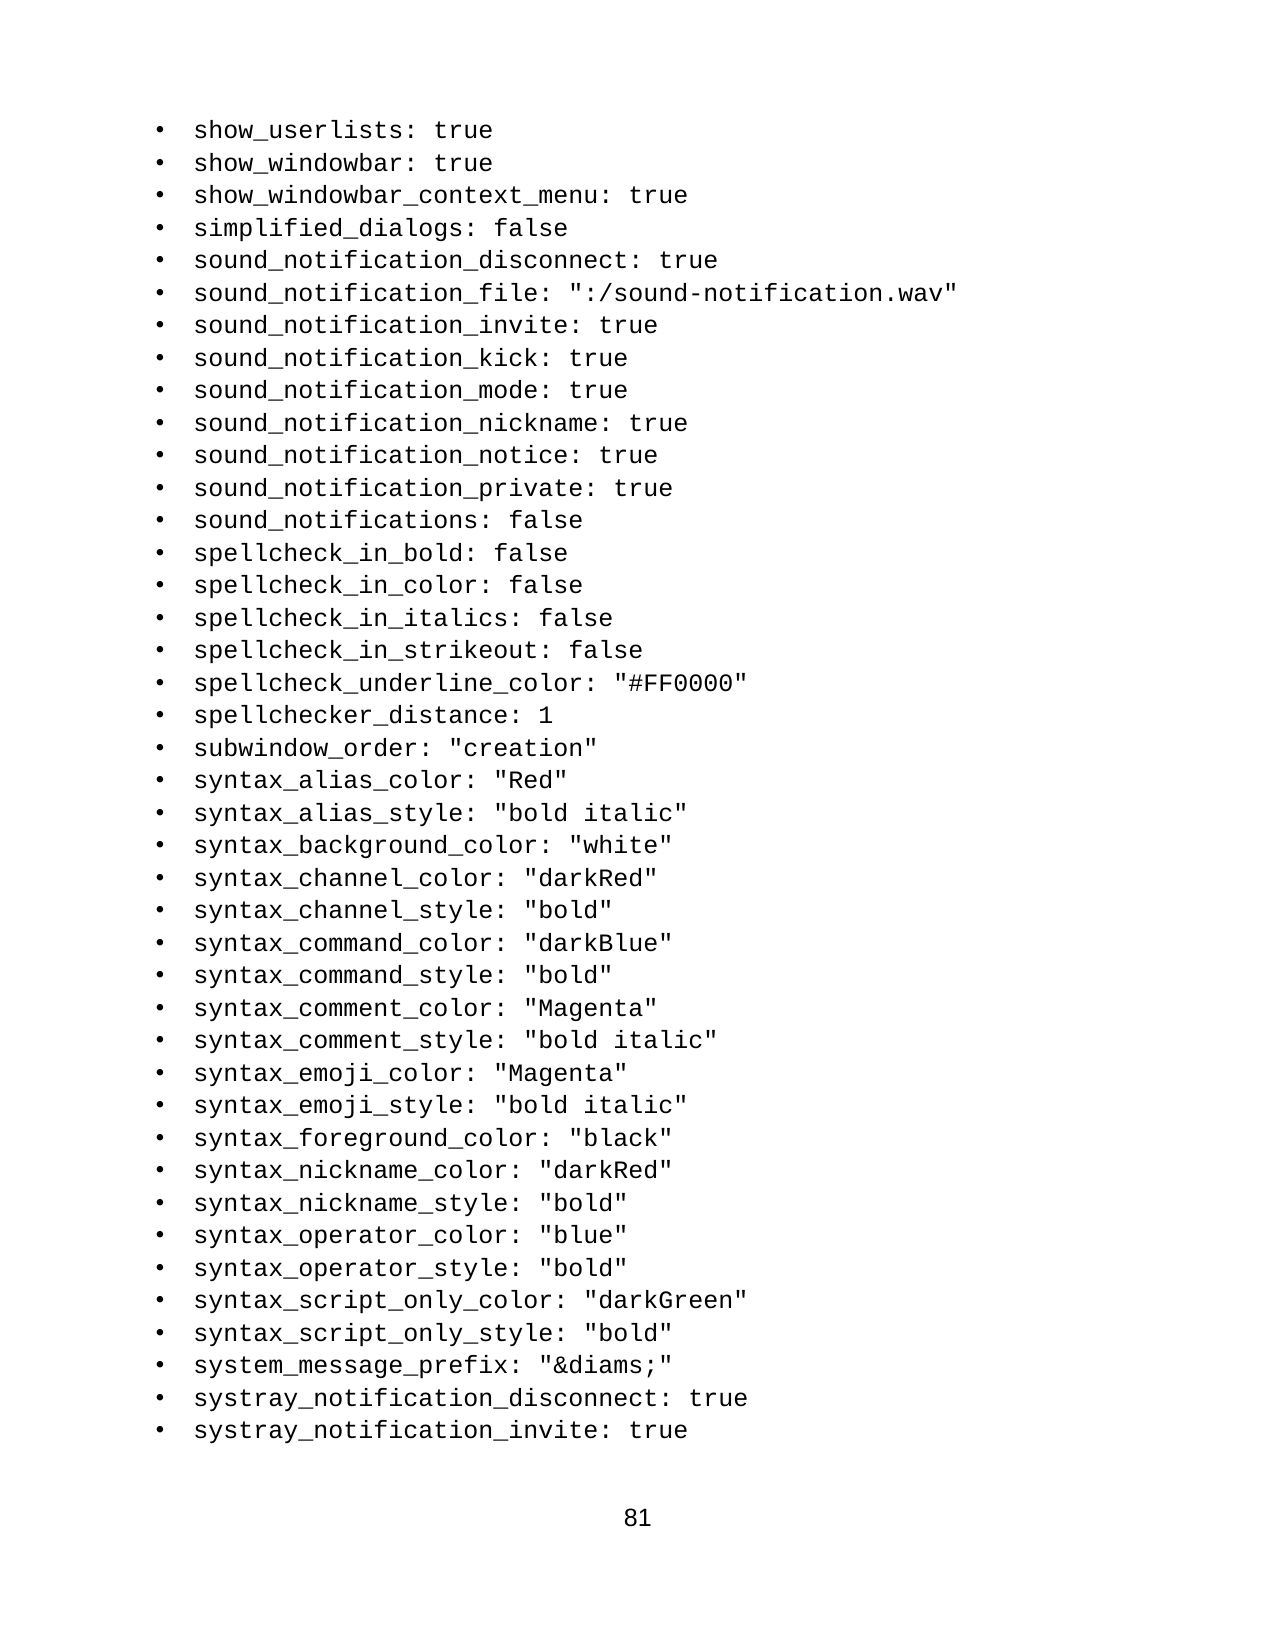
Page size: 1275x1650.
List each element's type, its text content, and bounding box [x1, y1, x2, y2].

list sound_notification_disconnect: true [156, 248, 1157, 276]
list show_userlists: true [156, 118, 1157, 146]
list sound_notification_private: true [156, 476, 1157, 504]
list syntax_alias_color: "Red" [156, 768, 1157, 796]
list syntax_nickname_color: "darkRed" [156, 1158, 1157, 1186]
list sound_notifications: false [156, 508, 1157, 536]
list syntax_comment_color: "Magenta" [156, 996, 1157, 1024]
list systray_notification_invite: true [156, 1418, 1157, 1446]
list sound_notification_notice: true [156, 443, 1157, 471]
list sound_notification_file: ":/sound-notification.wav" [156, 281, 1157, 309]
list show_windowbar_context_menu: true [156, 183, 1157, 211]
list sound_notification_kick: true [156, 346, 1157, 374]
list syntax_foreground_color: "black" [156, 1126, 1157, 1154]
list syntax_background_color: "white" [156, 833, 1157, 861]
list syntax_emoji_color: "Magenta" [156, 1061, 1157, 1089]
list systray_notification_disconnect: true [156, 1386, 1157, 1414]
list syntax_emoji_style: "bold italic" [156, 1093, 1157, 1121]
list sound_notification_invite: true [156, 313, 1157, 341]
list syntax_channel_style: "bold" [156, 898, 1157, 926]
list syntax_operator_color: "blue" [156, 1223, 1157, 1251]
list syntax_script_only_color: "darkGreen" [156, 1288, 1157, 1316]
list syntax_nickname_style: "bold" [156, 1191, 1157, 1219]
list simplified_dialogs: false [156, 216, 1157, 244]
list system_message_prefix: "&diams;" [156, 1353, 1157, 1381]
list spellchecker_distance: 1 [156, 703, 1157, 731]
list show_windowbar: true [156, 151, 1157, 179]
list sound_notification_mode: true [156, 378, 1157, 406]
list spellcheck_underline_color: "#FF0000" [156, 671, 1157, 699]
list syntax_command_style: "bold" [156, 963, 1157, 991]
list spellcheck_in_color: false [156, 573, 1157, 601]
list syntax_alias_style: "bold italic" [156, 801, 1157, 829]
list spellcheck_in_strikeout: false [156, 638, 1157, 666]
list syntax_comment_style: "bold italic" [156, 1028, 1157, 1056]
list subwindow_order: "creation" [156, 736, 1157, 764]
list syntax_script_only_style: "bold" [156, 1321, 1157, 1349]
list syntax_channel_color: "darkRed" [156, 866, 1157, 894]
list spellcheck_in_bold: false [156, 541, 1157, 569]
list syntax_command_color: "darkBlue" [156, 931, 1157, 959]
list spellcheck_in_italics: false [156, 606, 1157, 634]
list sound_notification_nickname: true [156, 411, 1157, 439]
list syntax_operator_style: "bold" [156, 1256, 1157, 1284]
